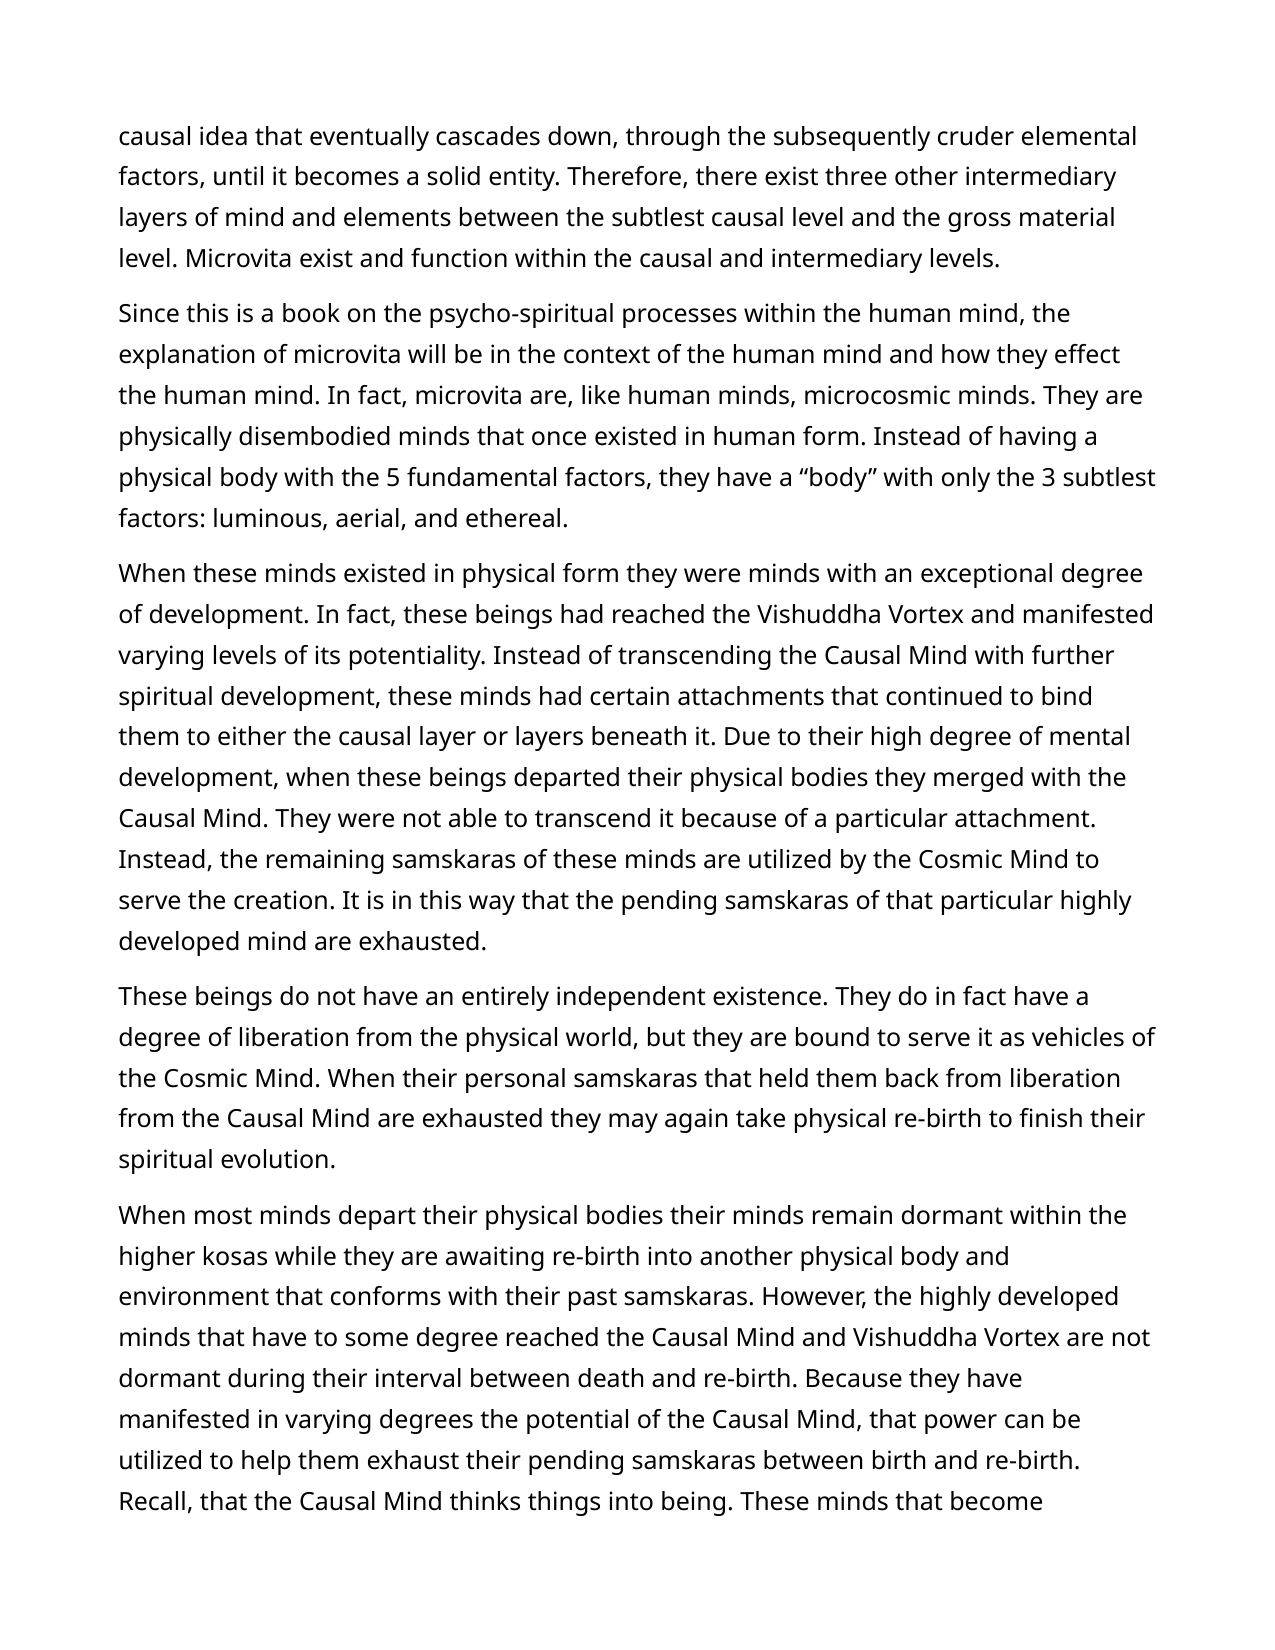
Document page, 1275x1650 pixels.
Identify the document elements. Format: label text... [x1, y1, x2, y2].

text When most minds depart their physical bodies their minds remain dormant within the higher kosas while they are awaiting re-birth into another physical body and environment that conforms with their past samskaras. However, the highly developed minds that have to some degree reached the Causal Mind and Vishuddha Vortex are not dormant during their interval between death and re-birth. Because they have manifested in varying degrees the potential of the Causal Mind, that power can be utilized to help them exhaust their pending samskaras between birth and re-birth. Recall, that the Causal Mind thinks things into being. These minds that become [118, 1197, 1157, 1517]
text Since this is a book on the psycho-spiritual processes within the human mind, the explanation of microvita will be in the context of the human mind and how they effect the human mind. In fact, microvita are, like human minds, microcosmic minds. They are physically disembodied minds that once existed in human form. Instead of having a physical body with the 5 fundamental factors, they have a “body” with only the 3 subtlest factors: luminous, aerial, and ethereal. [118, 296, 1157, 534]
text When these minds existed in physical form they were minds with an exceptional degree of development. In fact, these beings had reached the Vishuddha Vortex and manifested varying levels of its potentiality. Instead of transcending the Causal Mind with further spiritual development, these minds had certain attachments that continued to bind them to either the causal layer or layers beneath it. Due to their high degree of mental development, when these beings departed their physical bodies they merged with the Causal Mind. They were not able to transcend it because of a particular attachment. Instead, the remaining samskaras of these minds are utilized by the Cosmic Mind to serve the creation. It is in this way that the pending samskaras of that particular highly developed mind are exhausted. [118, 556, 1157, 957]
text These beings do not have an entirely independent existence. They do in fact have a degree of liberation from the physical world, but they are bound to serve it as vehicles of the Cosmic Mind. When their personal samskaras that held them back from liberation from the Causal Mind are exhausted they may again take physical re-birth to finish their spiritual evolution. [118, 978, 1157, 1176]
text causal idea that eventually cascades down, through the subsequently cruder elemental factors, until it becomes a solid entity. Therefore, there exist three other intermediary layers of mind and elements between the subtlest causal level and the gross material level. Microvita exist and function within the causal and intermediary levels. [118, 118, 1157, 275]
